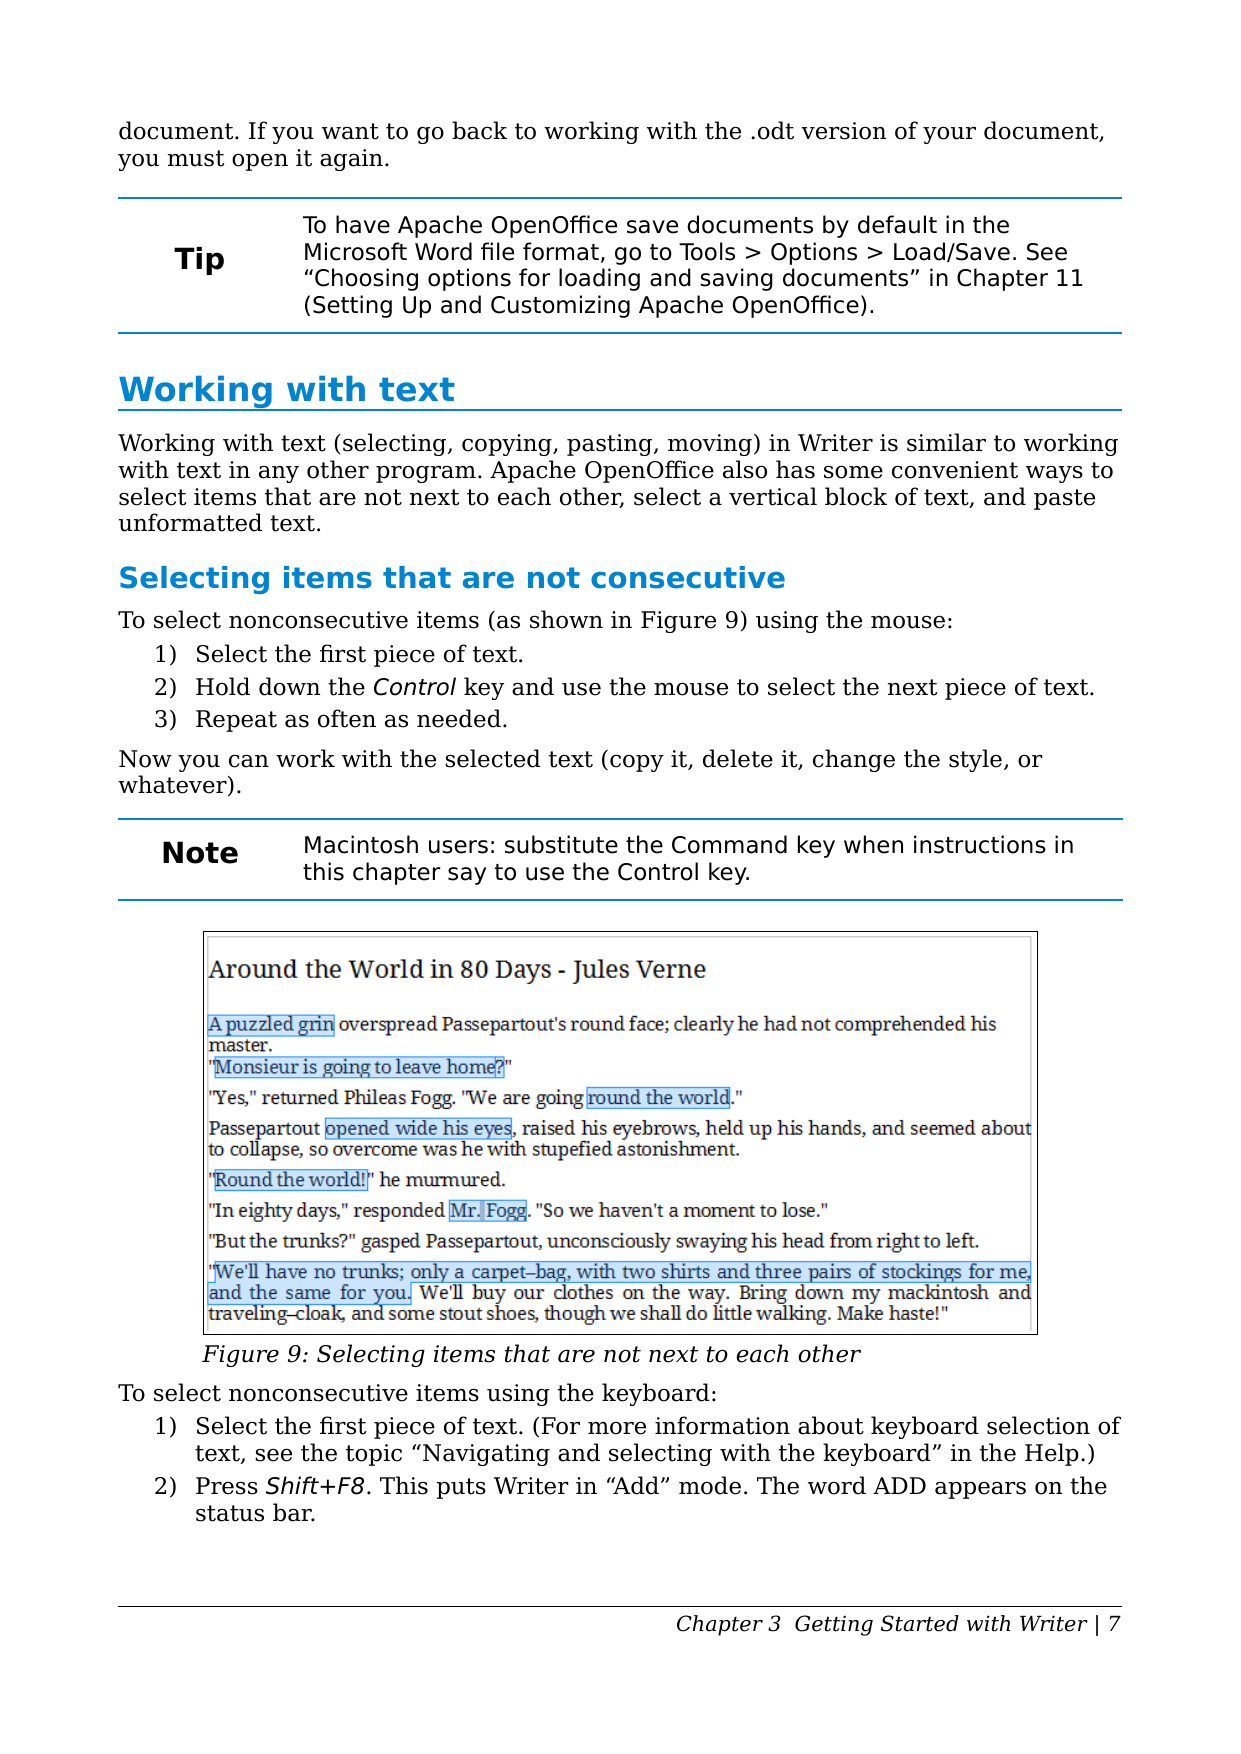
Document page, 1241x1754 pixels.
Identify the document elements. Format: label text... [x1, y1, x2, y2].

text Now you can work with the selected text (copy it, delete it, change the style, or whatever). [118, 746, 1122, 799]
list Select the first piece of text. [177, 641, 1122, 667]
subtitle Selecting items that are not consecutive [118, 561, 1122, 595]
list Press Shift+F8. This puts Writer in “Add” mode. The word ADD appears on the status bar. [177, 1473, 1122, 1526]
text Figure 9: Selecting items that are not next to each other [202, 1341, 1038, 1368]
list Repeat as often as needed. [177, 707, 1122, 733]
table_header Macintosh users: substitute the Command key when instructions in this chapter say to use the Control key. [281, 820, 1122, 899]
list To select nonconsecutive items using the keyboard: [118, 1380, 1122, 1407]
table_header Tip [118, 199, 281, 332]
text Working with text (selecting, copying, pasting, moving) in Writer is similar to working with text in any other program. Apache OpenOffice also has some convenient ways to select items that are not next to each other, select a vertical block of text, and paste unformatted text. [118, 430, 1122, 537]
subtitle Working with text [118, 371, 1122, 409]
list Select the first piece of text. (For more information about keyboard selection of text, see the topic “Navigating and selecting with the keyboard” in the Help.) [177, 1413, 1122, 1467]
table_header Note [118, 820, 281, 899]
text document. If you want to go back to working with the .odt version of your document, you must open it again. [118, 118, 1122, 171]
list Hold down the Control key and use the mouse to select the next piece of text. [177, 674, 1122, 700]
list To select nonconsecutive items (as shown in Figure 9) using the mouse: [118, 608, 1122, 634]
table_header To have Apache OpenOffice save documents by default in the Microsoft Word file format, go to Tools > Options > Load/Save. See “Choosing options for loading and saving documents” in Chapter 11 (Setting Up and Customizing Apache OpenOffice). [281, 199, 1122, 332]
picture [206, 935, 1034, 1331]
